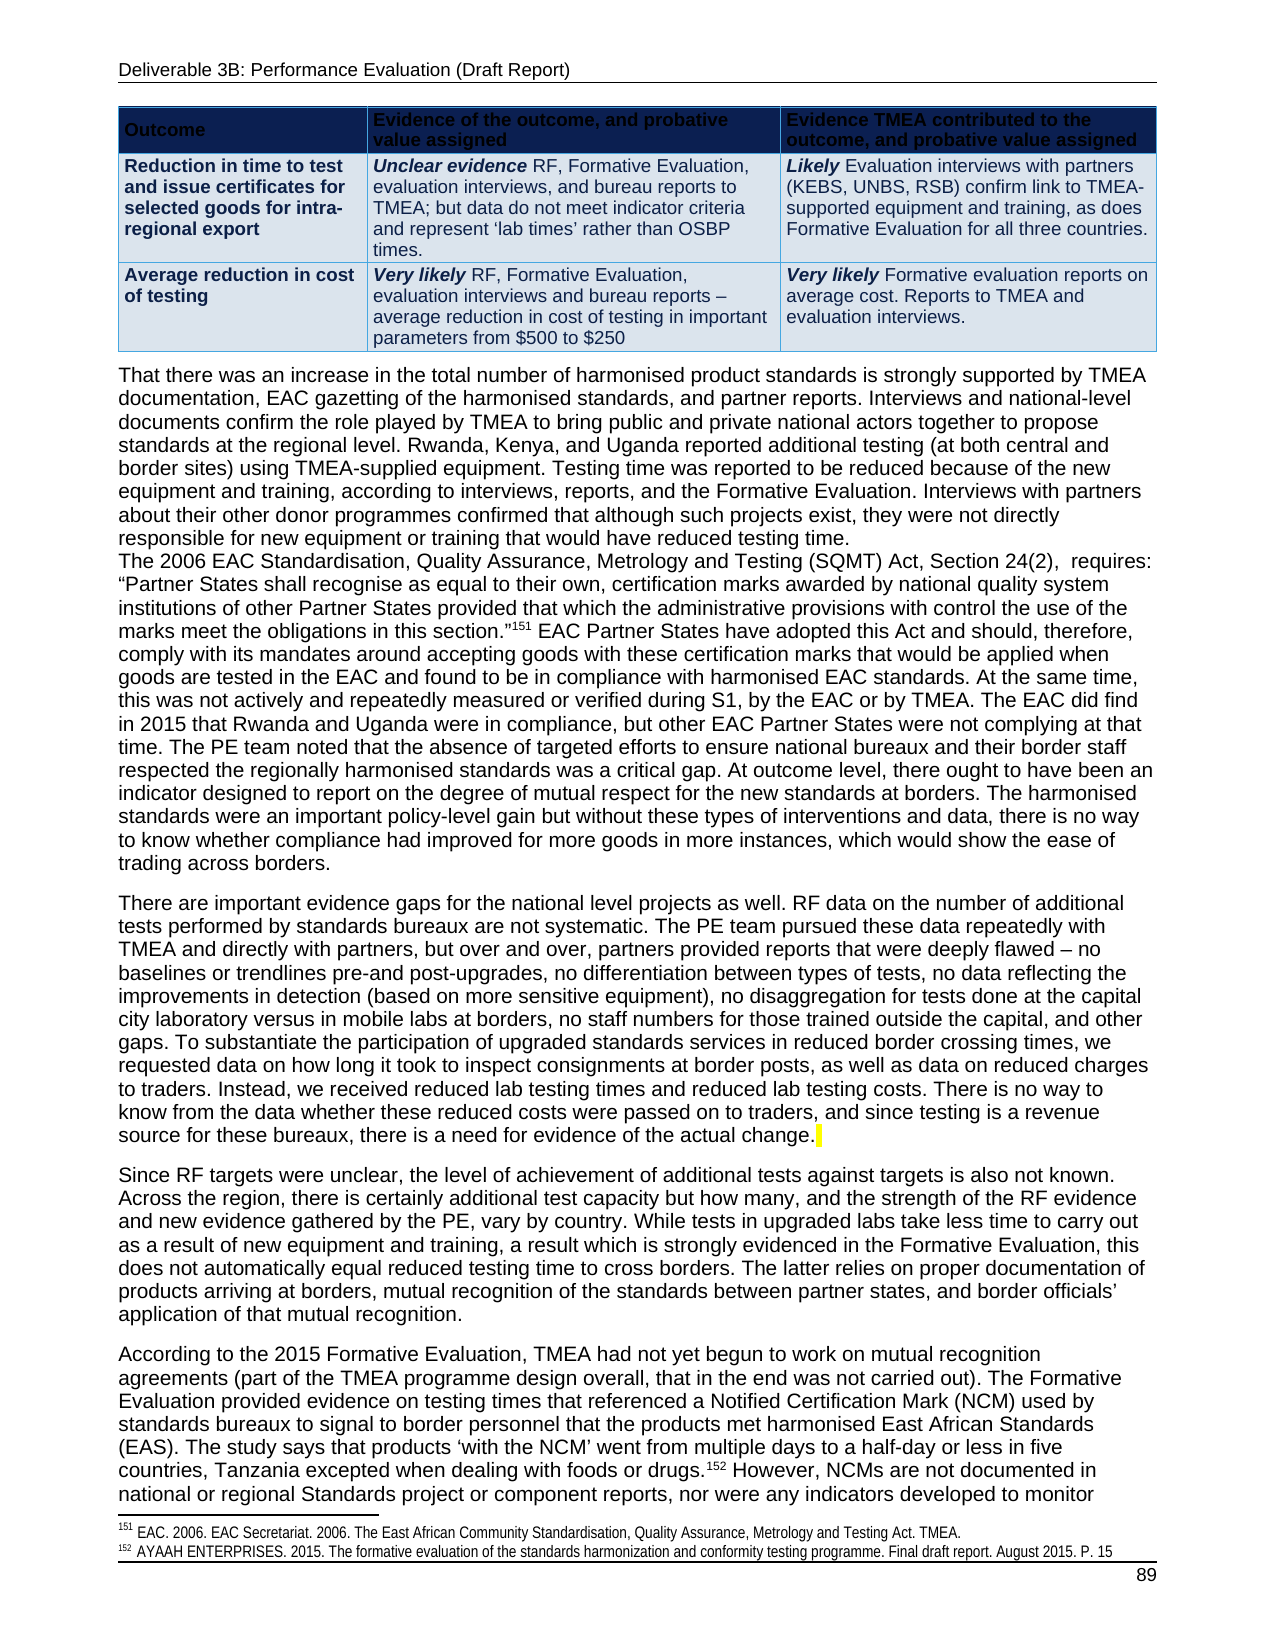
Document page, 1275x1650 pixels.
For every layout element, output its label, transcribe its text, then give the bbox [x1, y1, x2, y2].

table_header Outcome [119, 108, 367, 153]
table_header Evidence TMEA contributed to the outcome, and probative value assigned [781, 108, 1156, 153]
text AYAAH ENTERPRISES. 2015. The formative evaluation of the standards harmonization and conformity testing programme. Final draft report. August 2015. P. 15 [118, 1542, 1157, 1561]
text Since RF targets were unclear, the level of achievement of additional tests against targets is also not known. Across the region, there is certainly additional test capacity but how many, and the strength of the RF evidence and new evidence gathered by the PE, vary by country. While tests in upgraded labs take less time to carry out as a result of new equipment and training, a result which is strongly evidenced in the Formative Evaluation, this does not automatically equal reduced testing time to cross borders. The latter relies on proper documentation of products arriving at borders, mutual recognition of the standards between partner states, and border officials’ application of that mutual recognition. [118, 1164, 1157, 1326]
table_cell Likely Evaluation interviews with partners (KEBS, UNBS, RSB) confirm link to TMEA-supported equipment and training, as does Formative Evaluation for all three countries. [781, 154, 1156, 262]
text There are important evidence gaps for the national level projects as well. RF data on the number of additional tests performed by standards bureaux are not systematic. The PE team pursued these data repeatedly with TMEA and directly with partners, but over and over, partners provided reports that were deeply flawed – no baselines or trendlines pre-and post-upgrades, no differentiation between types of tests, no data reflecting the improvements in detection (based on more sensitive equipment), no disaggregation for tests done at the capital city laboratory versus in mobile labs at borders, no staff numbers for those trained outside the capital, and other gaps. To substantiate the participation of upgraded standards services in reduced border crossing times, we requested data on how long it took to inspect consignments at border posts, as well as data on reduced charges to traders. Instead, we received reduced lab testing times and reduced lab testing costs. There is no way to know from the data whether these reduced costs were passed on to traders, and since testing is a revenue source for these bureaux, there is a need for evidence of the actual change. [118, 891, 1157, 1147]
table_cell Very likely RF, Formative Evaluation, evaluation interviews and bureau reports – average reduction in cost of testing in important parameters from $500 to $250 [368, 263, 780, 351]
text EAC. 2006. EAC Secretariat. 2006. The East African Community Standardisation, Quality Assurance, Metrology and Testing Act. TMEA. [118, 1521, 1157, 1542]
table_cell Very likely Formative evaluation reports on average cost. Reports to TMEA and evaluation interviews. [781, 263, 1156, 351]
text According to the 2015 Formative Evaluation, TMEA had not yet begun to work on mutual recognition agreements (part of the TMEA programme design overall, that in the end was not carried out). The Formative Evaluation provided evidence on testing times that referenced a Notified Certification Mark (NCM) used by standards bureaux to signal to border personnel that the products met harmonised East African Standards (EAS). The study says that products ‘with the NCM’ went from multiple days to a half-day or less in five countries, Tanzania excepted when dealing with foods or drugs. However, NCMs are not documented in national or regional Standards project or component reports, nor were any indicators developed to monitor [118, 1343, 1157, 1506]
text The 2006 EAC Standardisation, Quality Assurance, Metrology and Testing (SQMT) Act, Section 24(2), requires: “Partner States shall recognise as equal to their own, certification marks awarded by national quality system institutions of other Partner States provided that which the administrative provisions with control the use of the marks meet the obligations in this section.” EAC Partner States have adopted this Act and should, therefore, comply with its mandates around accepting goods with these certification marks that would be applied when goods are tested in the EAC and found to be in compliance with harmonised EAC standards. At the same time, this was not actively and repeatedly measured or verified during S1, by the EAC or by TMEA. The EAC did find in 2015 that Rwanda and Uganda were in compliance, but other EAC Partner States were not complying at that time. The PE team noted that the absence of targeted efforts to ensure national bureaux and their border staff respected the regionally harmonised standards was a critical gap. At outcome level, there ought to have been an indicator designed to report on the degree of mutual respect for the new standards at borders. The harmonised standards were an important policy-level gain but without these types of interventions and data, there is no way to know whether compliance had improved for more goods in more instances, which would show the ease of trading across borders. [118, 549, 1157, 875]
text That there was an increase in the total number of harmonised product standards is strongly supported by TMEA documentation, EAC gazetting of the harmonised standards, and partner reports. Interviews and national-level documents confirm the role played by TMEA to bring public and private national actors together to propose standards at the regional level. Rwanda, Kenya, and Uganda reported additional testing (at both central and border sites) using TMEA-supplied equipment. Testing time was reported to be reduced because of the new equipment and training, according to interviews, reports, and the Formative Evaluation. Interviews with partners about their other donor programmes confirmed that although such projects exist, they were not directly responsible for new equipment or training that would have reduced testing time. [118, 364, 1157, 549]
table_header Evidence of the outcome, and probative value assigned [368, 108, 780, 153]
table_cell Unclear evidence RF, Formative Evaluation, evaluation interviews, and bureau reports to TMEA; but data do not meet indicator criteria and represent ‘lab times’ rather than OSBP times. [368, 154, 780, 262]
table_cell Reduction in time to test and issue certificates for selected goods for intra-regional export [119, 154, 367, 262]
table_cell Average reduction in cost of testing [119, 263, 367, 351]
